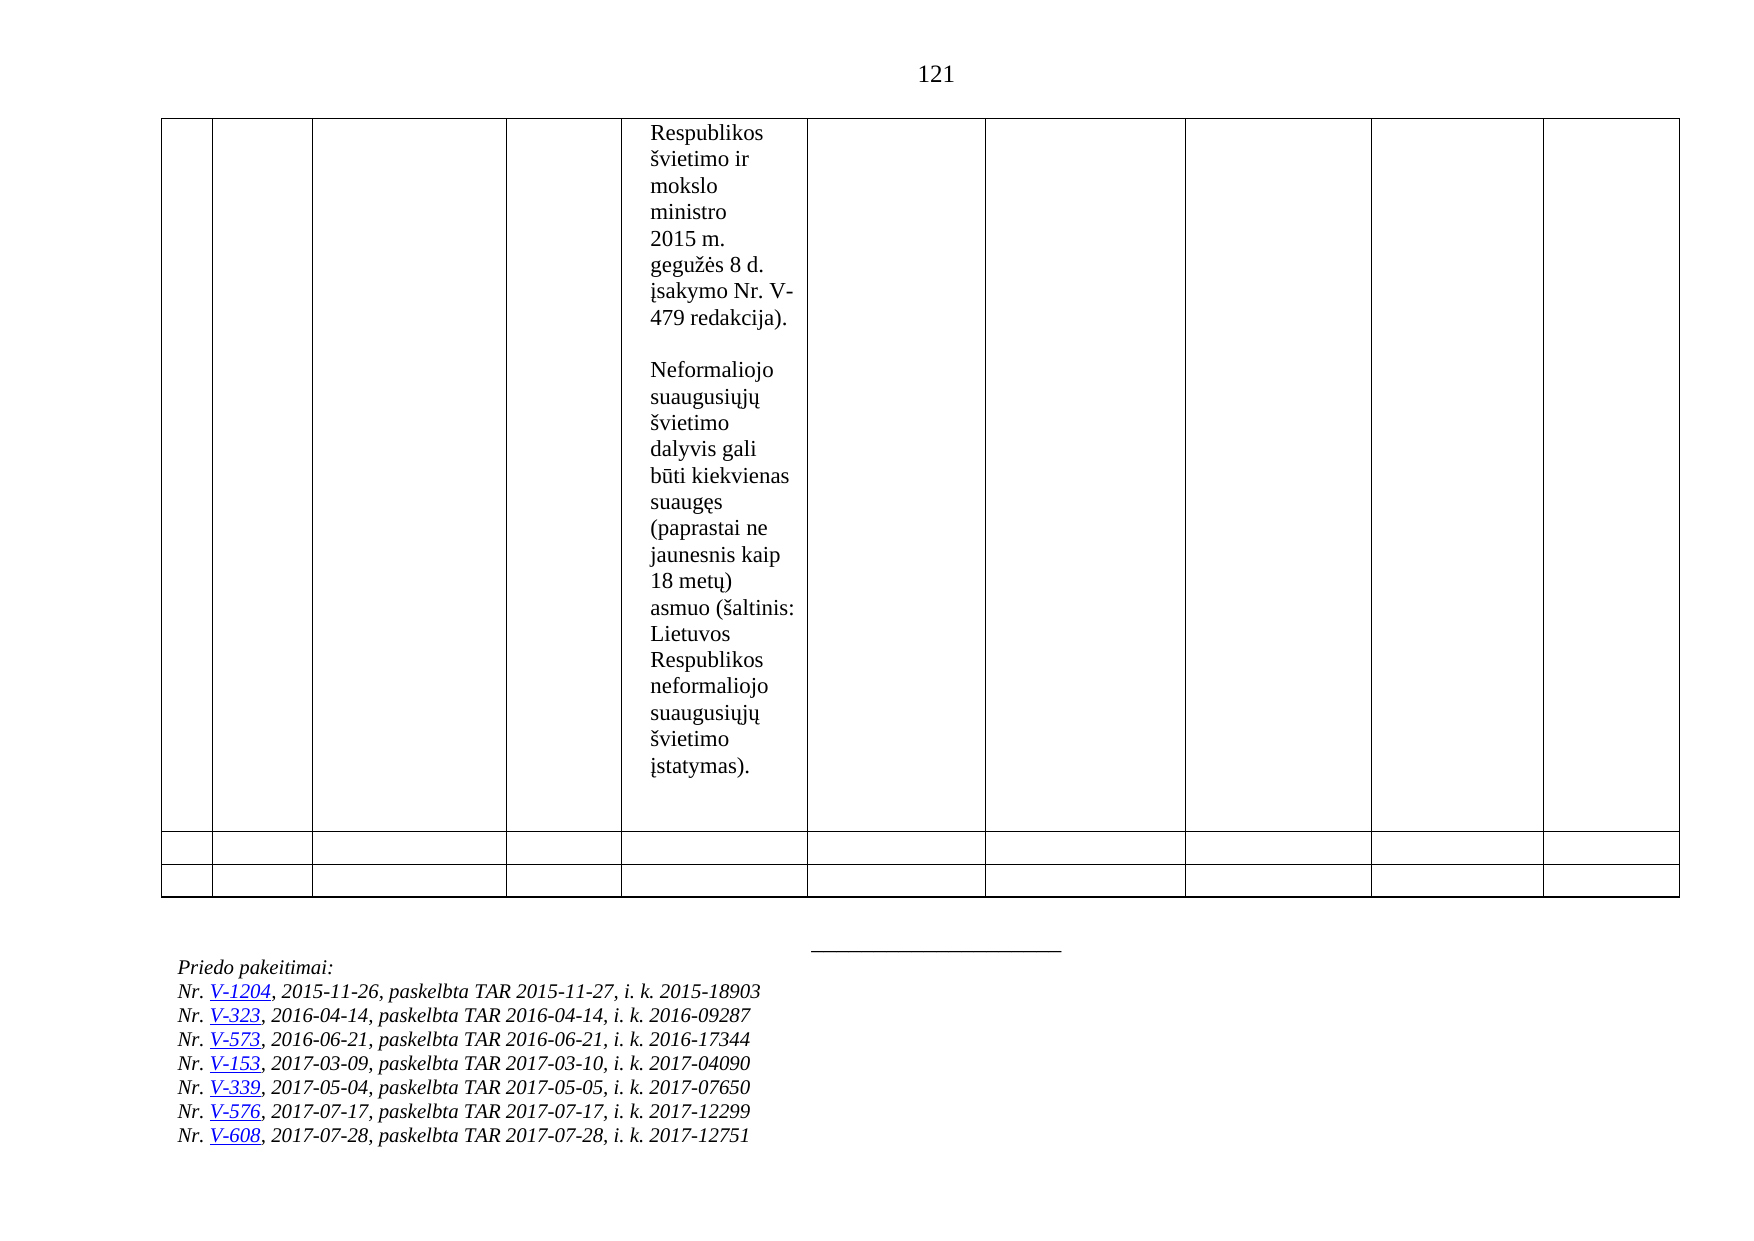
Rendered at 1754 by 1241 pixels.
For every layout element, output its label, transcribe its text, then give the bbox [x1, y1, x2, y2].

text Nr. V-153, 2017-03-09, paskelbta TAR 2017-03-10, i. k. 2017-04090 [177, 1051, 1695, 1075]
table_cell [507, 865, 621, 896]
table_cell [213, 832, 312, 863]
table_cell Respublikos švietimo ir mokslo ministro 2015 m. gegužės 8 d. įsakymo Nr. V-479 redakcija). Neformaliojo suaugusiųjų švietimo dalyvis gali būti kiekvienas suaugęs (paprastai ne jaunesnis kaip 18 metų) asmuo (šaltinis: Lietuvos Respublikos neformaliojo suaugusiųjų švietimo įstatymas). [622, 119, 807, 831]
table_cell [1372, 119, 1543, 831]
table_cell [986, 119, 1185, 831]
text Nr. V-608, 2017-07-28, paskelbta TAR 2017-07-28, i. k. 2017-12751 [177, 1123, 1695, 1147]
table_cell [162, 832, 212, 863]
table_cell [1372, 832, 1543, 863]
text Nr. V-1204, 2015-11-26, paskelbta TAR 2015-11-27, i. k. 2015-18903 [177, 979, 1695, 1003]
table_cell [986, 832, 1185, 863]
table_cell [808, 832, 985, 863]
table_cell [622, 832, 807, 863]
text ____________________ [177, 926, 1695, 955]
table_cell [1186, 832, 1371, 863]
text Nr. V-576, 2017-07-17, paskelbta TAR 2017-07-17, i. k. 2017-12299 [177, 1099, 1695, 1123]
table_cell [313, 119, 506, 831]
text Nr. V-339, 2017-05-04, paskelbta TAR 2017-05-05, i. k. 2017-07650 [177, 1075, 1695, 1099]
table_cell [1372, 865, 1543, 896]
table_cell [213, 119, 312, 831]
table_cell [808, 865, 985, 896]
text Priedo pakeitimai: [177, 955, 1695, 979]
table_cell [313, 865, 506, 896]
table_cell [1186, 865, 1371, 896]
text Nr. V-323, 2016-04-14, paskelbta TAR 2016-04-14, i. k. 2016-09287 [177, 1003, 1695, 1027]
text Nr. V-573, 2016-06-21, paskelbta TAR 2016-06-21, i. k. 2016-17344 [177, 1027, 1695, 1051]
table_cell [622, 865, 807, 896]
table_cell [213, 865, 312, 896]
table_cell [986, 865, 1185, 896]
table_cell [1544, 865, 1679, 896]
table_cell [808, 119, 985, 831]
table_cell [313, 832, 506, 863]
table_cell [507, 119, 621, 831]
table_cell [1186, 119, 1371, 831]
table_cell [1544, 832, 1679, 863]
table_cell [507, 832, 621, 863]
table_cell [162, 119, 212, 831]
table_cell [162, 865, 212, 896]
table_cell [1544, 119, 1679, 831]
